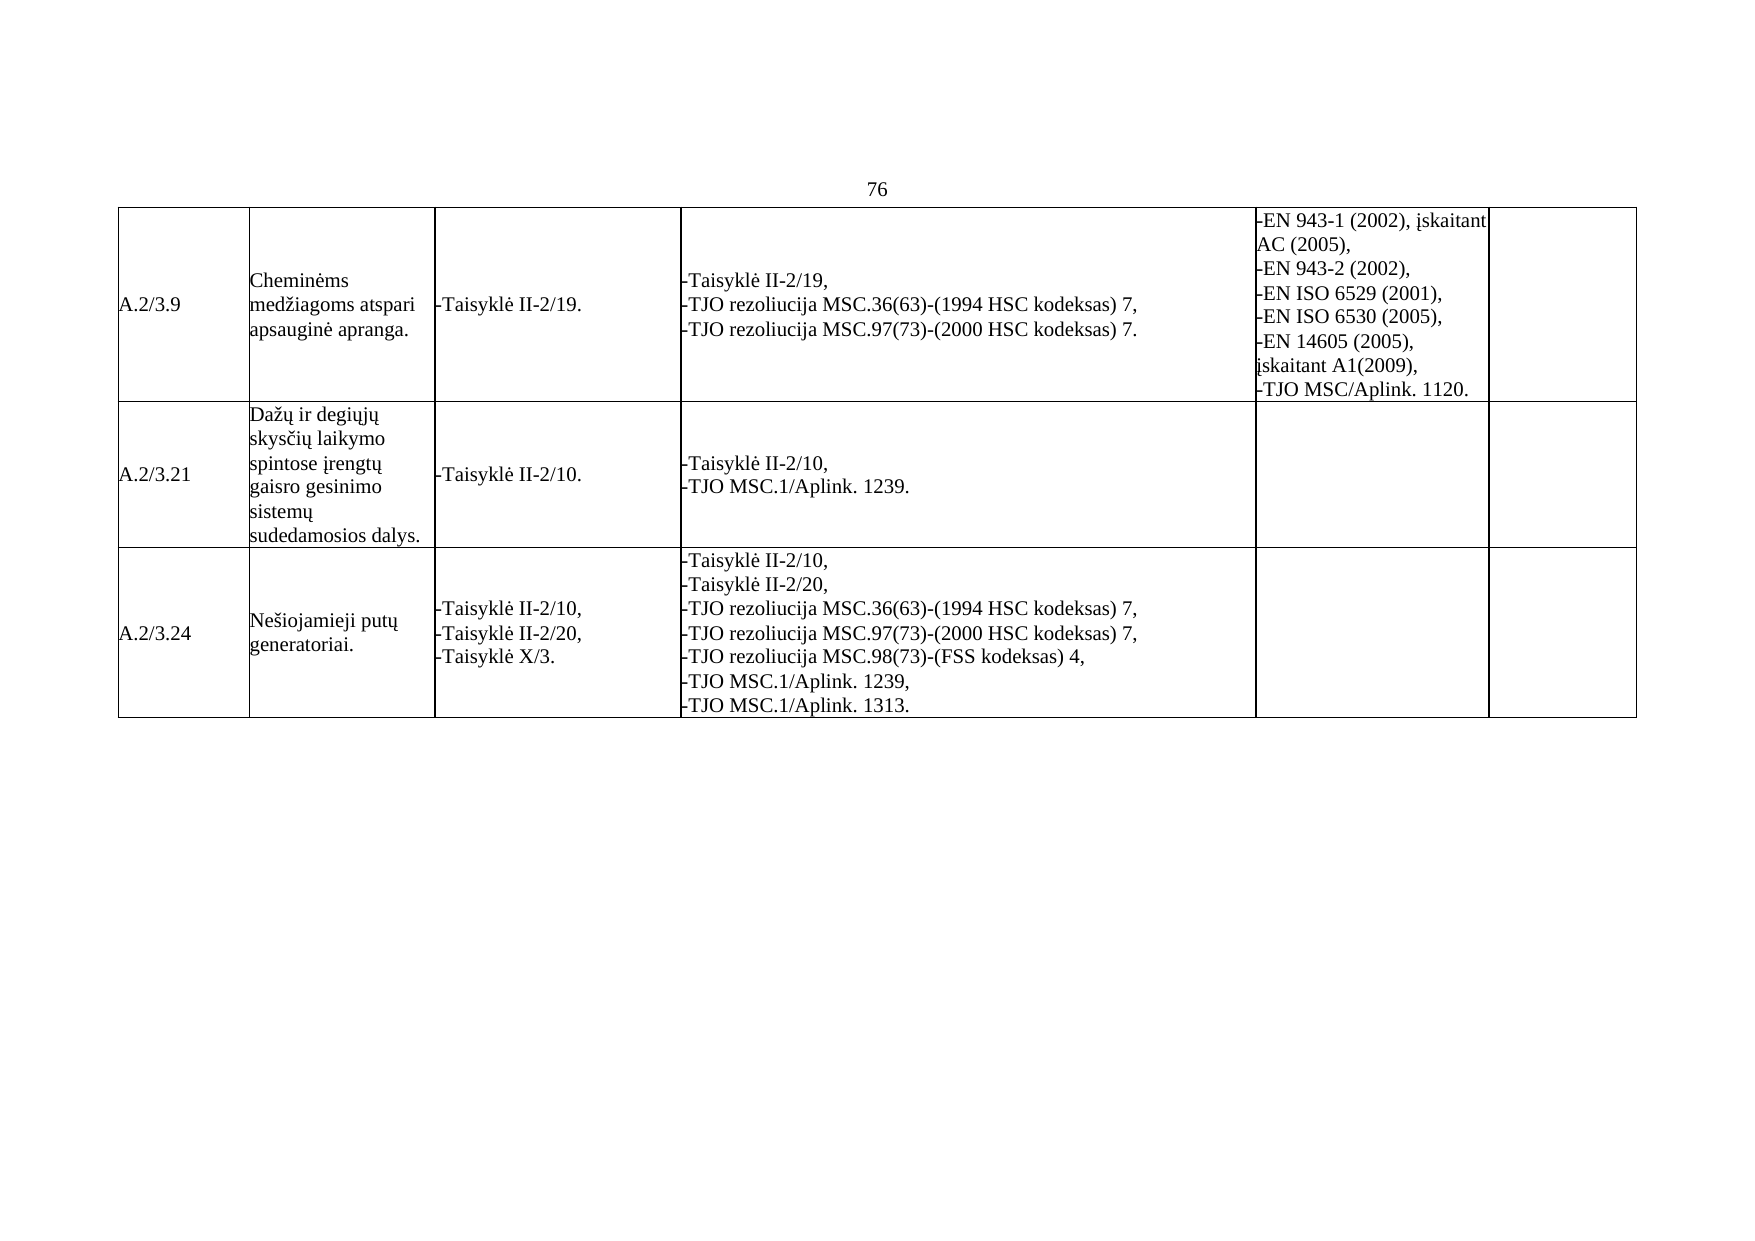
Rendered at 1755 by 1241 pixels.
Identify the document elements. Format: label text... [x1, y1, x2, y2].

table_cell [1490, 208, 1636, 401]
table_cell -Taisyklė II-2/10. [436, 402, 680, 547]
table_cell A.2/3.9 [119, 208, 249, 401]
table_cell Nešiojamieji putų generatoriai. [250, 548, 434, 717]
table_cell Cheminėms medžiagoms atspari apsauginė apranga. [250, 208, 434, 401]
table_cell [1257, 548, 1488, 717]
table_cell -Taisyklė II-2/10, -TJO MSC.1/Aplink. 1239. [682, 402, 1255, 547]
table_cell A.2/3.24 [119, 548, 249, 717]
table_cell [1490, 402, 1636, 547]
table_cell -Taisyklė II-2/10, -Taisyklė II-2/20, -TJO rezoliucija MSC.36(63)-(1994 HSC kodeksas) 7, -TJO rezoliucija MSC.97(73)-(2000 HSC kodeksas) 7, -TJO rezoliucija MSC.98(73)-(FSS kodeksas) 4, -TJO MSC.1/Aplink. 1239, -TJO MSC.1/Aplink. 1313. [682, 548, 1255, 717]
table_cell -Taisyklė II-2/10, -Taisyklė II-2/20, -Taisyklė X/3. [436, 548, 680, 717]
table_cell Dažų ir degiųjų skysčių laikymo spintose įrengtų gaisro gesinimo sistemų sudedamosios dalys. [250, 402, 434, 547]
table_cell [1490, 548, 1636, 717]
table_cell A.2/3.21 [119, 402, 249, 547]
table_cell -Taisyklė II-2/19. [436, 208, 680, 401]
table_cell -EN 943-1 (2002), įskaitant AC (2005), -EN 943-2 (2002), -EN ISO 6529 (2001), -EN ISO 6530 (2005), -EN 14605 (2005), įskaitant A1(2009), -TJO MSC/Aplink. 1120. [1257, 208, 1488, 401]
table_cell -Taisyklė II-2/19, -TJO rezoliucija MSC.36(63)-(1994 HSC kodeksas) 7, -TJO rezoliucija MSC.97(73)-(2000 HSC kodeksas) 7. [682, 208, 1255, 401]
table_cell [1257, 402, 1488, 547]
